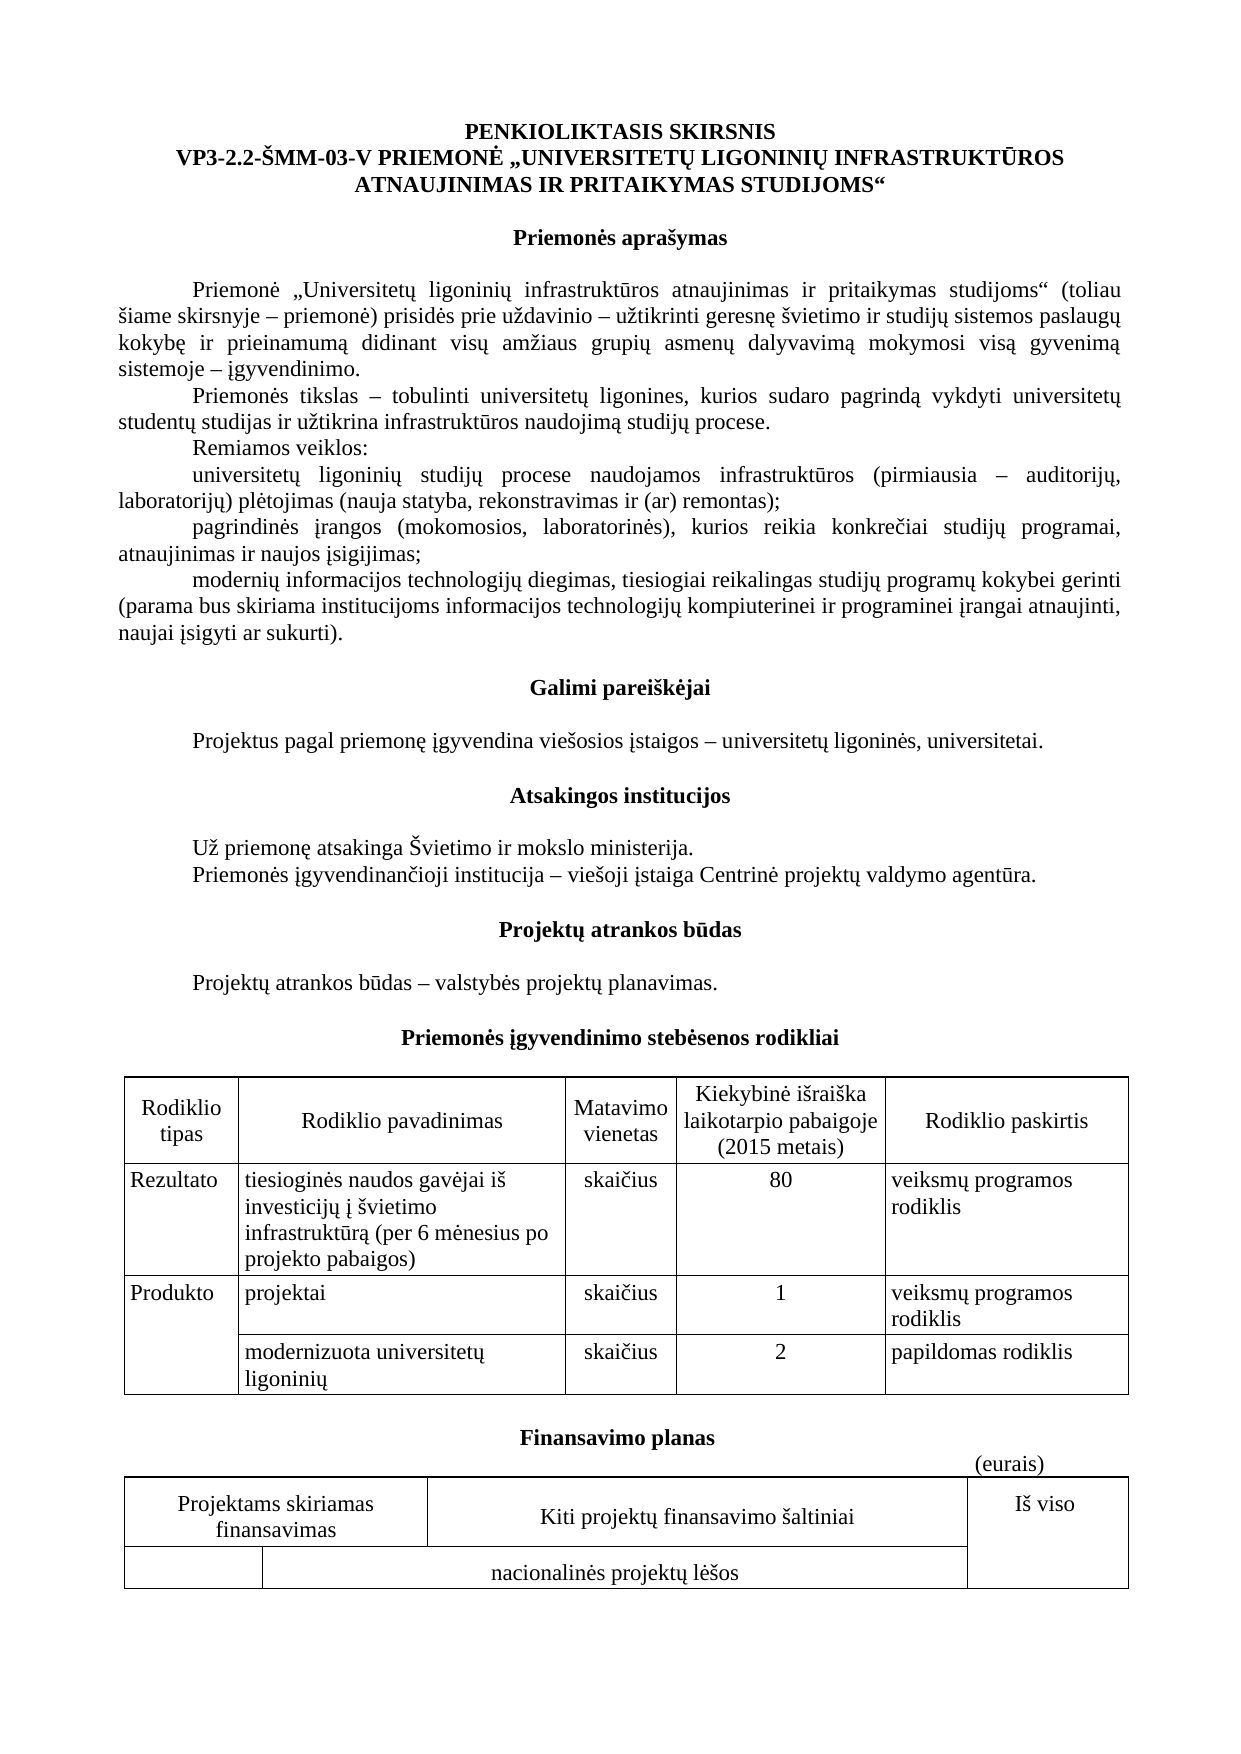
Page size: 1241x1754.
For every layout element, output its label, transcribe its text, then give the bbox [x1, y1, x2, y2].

text Galimi pareiškėjai [118, 674, 1122, 700]
table_header Kiti projektų finansavimo šaltiniai [428, 1478, 967, 1546]
text Priemonės įgyvendinančioji institucija – viešoji įstaiga Centrinė projektų valdymo agentūra. [118, 861, 1122, 887]
table_header Matavimo vienetas [566, 1078, 676, 1162]
text VP3-2.2-ŠMM-03-V PRIEMONĖ „UNIVERSITETŲ LIGONINIŲ INFRASTRUKTŪROS ATNAUJINIMAS IR PRITAIKYMAS STUDIJOMS“ [118, 144, 1122, 197]
table_cell nacionalinės projektų lėšos [263, 1547, 967, 1588]
text Priemonės tikslas – tobulinti universitetų ligonines, kurios sudaro pagrindą vykdyti universitetų studentų studijas ir užtikrina infrastruktūros naudojimą studijų procese. [118, 382, 1122, 434]
text Atsakingos institucijos [118, 782, 1122, 808]
text universitetų ligoninių studijų procese naudojamos infrastruktūros (pirmiausia – auditorijų, laboratorijų) plėtojimas (nauja statyba, rekonstravimas ir (ar) remontas); [118, 461, 1122, 513]
text pagrindinės įrangos (mokomosios, laboratorinės), kurios reikia konkrečiai studijų programai, atnaujinimas ir naujos įsigijimas; [118, 513, 1122, 566]
table_cell skaičius [566, 1164, 676, 1275]
text PENKIOLIKTASIS SKIRSNIS [118, 118, 1122, 144]
table_header Rodiklio tipas [125, 1078, 238, 1162]
table_header Kiekybinė išraiška laikotarpio pabaigoje (2015 metais) [677, 1078, 885, 1162]
table_cell veiksmų programos rodiklis [886, 1164, 1128, 1275]
table_cell 1 [677, 1276, 885, 1334]
table_cell Produkto [125, 1276, 238, 1394]
text Remiamos veiklos: [118, 434, 1122, 461]
text Priemonė „Universitetų ligoninių infrastruktūros atnaujinimas ir pritaikymas studijoms“ (toliau šiame skirsnyje – priemonė) prisidės prie uždavinio – užtikrinti geresnę švietimo ir studijų sistemos paslaugų kokybę ir prieinamumą didinant visų amžiaus grupių asmenų dalyvavimą mokymosi visą gyvenimą sistemoje – įgyvendinimo. [118, 276, 1122, 382]
table_header Rodiklio paskirtis [886, 1078, 1128, 1162]
text Finansavimo planas [118, 1424, 1122, 1450]
text Už priemonę atsakinga Švietimo ir mokslo ministerija. [118, 834, 1122, 861]
text Projektus pagal priemonę įgyvendina viešosios įstaigos – universitetų ligoninės, universitetai. [118, 727, 1122, 753]
text modernių informacijos technologijų diegimas, tiesiogiai reikalingas studijų programų kokybei gerinti (parama bus skiriama institucijoms informacijos technologijų kompiuterinei ir programinei įrangai atnaujinti, naujai įsigyti ar sukurti). [118, 566, 1122, 645]
table_cell 2 [677, 1335, 885, 1394]
table_cell [125, 1547, 262, 1588]
text Priemonės įgyvendinimo stebėsenos rodikliai [118, 1024, 1122, 1050]
table_cell skaičius [566, 1276, 676, 1334]
table_cell projektai [239, 1276, 565, 1334]
table_cell veiksmų programos rodiklis [886, 1276, 1128, 1334]
text Priemonės aprašymas [118, 223, 1122, 250]
table_cell papildomas rodiklis [886, 1335, 1128, 1394]
table_cell modernizuota universitetų ligoninių [239, 1335, 565, 1394]
table_cell skaičius [566, 1335, 676, 1394]
text (eurais) [974, 1450, 1122, 1476]
table_header Iš viso [968, 1478, 1128, 1588]
table_header Projektams skiriamas finansavimas [125, 1478, 427, 1546]
text Projektų atrankos būdas [118, 916, 1122, 942]
table_header Rodiklio pavadinimas [239, 1078, 565, 1162]
table_cell 80 [677, 1164, 885, 1275]
table_cell Rezultato [125, 1164, 238, 1275]
table_cell tiesioginės naudos gavėjai iš investicijų į švietimo infrastruktūrą (per 6 mėnesius po projekto pabaigos) [239, 1164, 565, 1275]
text Projektų atrankos būdas – valstybės projektų planavimas. [118, 969, 1122, 995]
